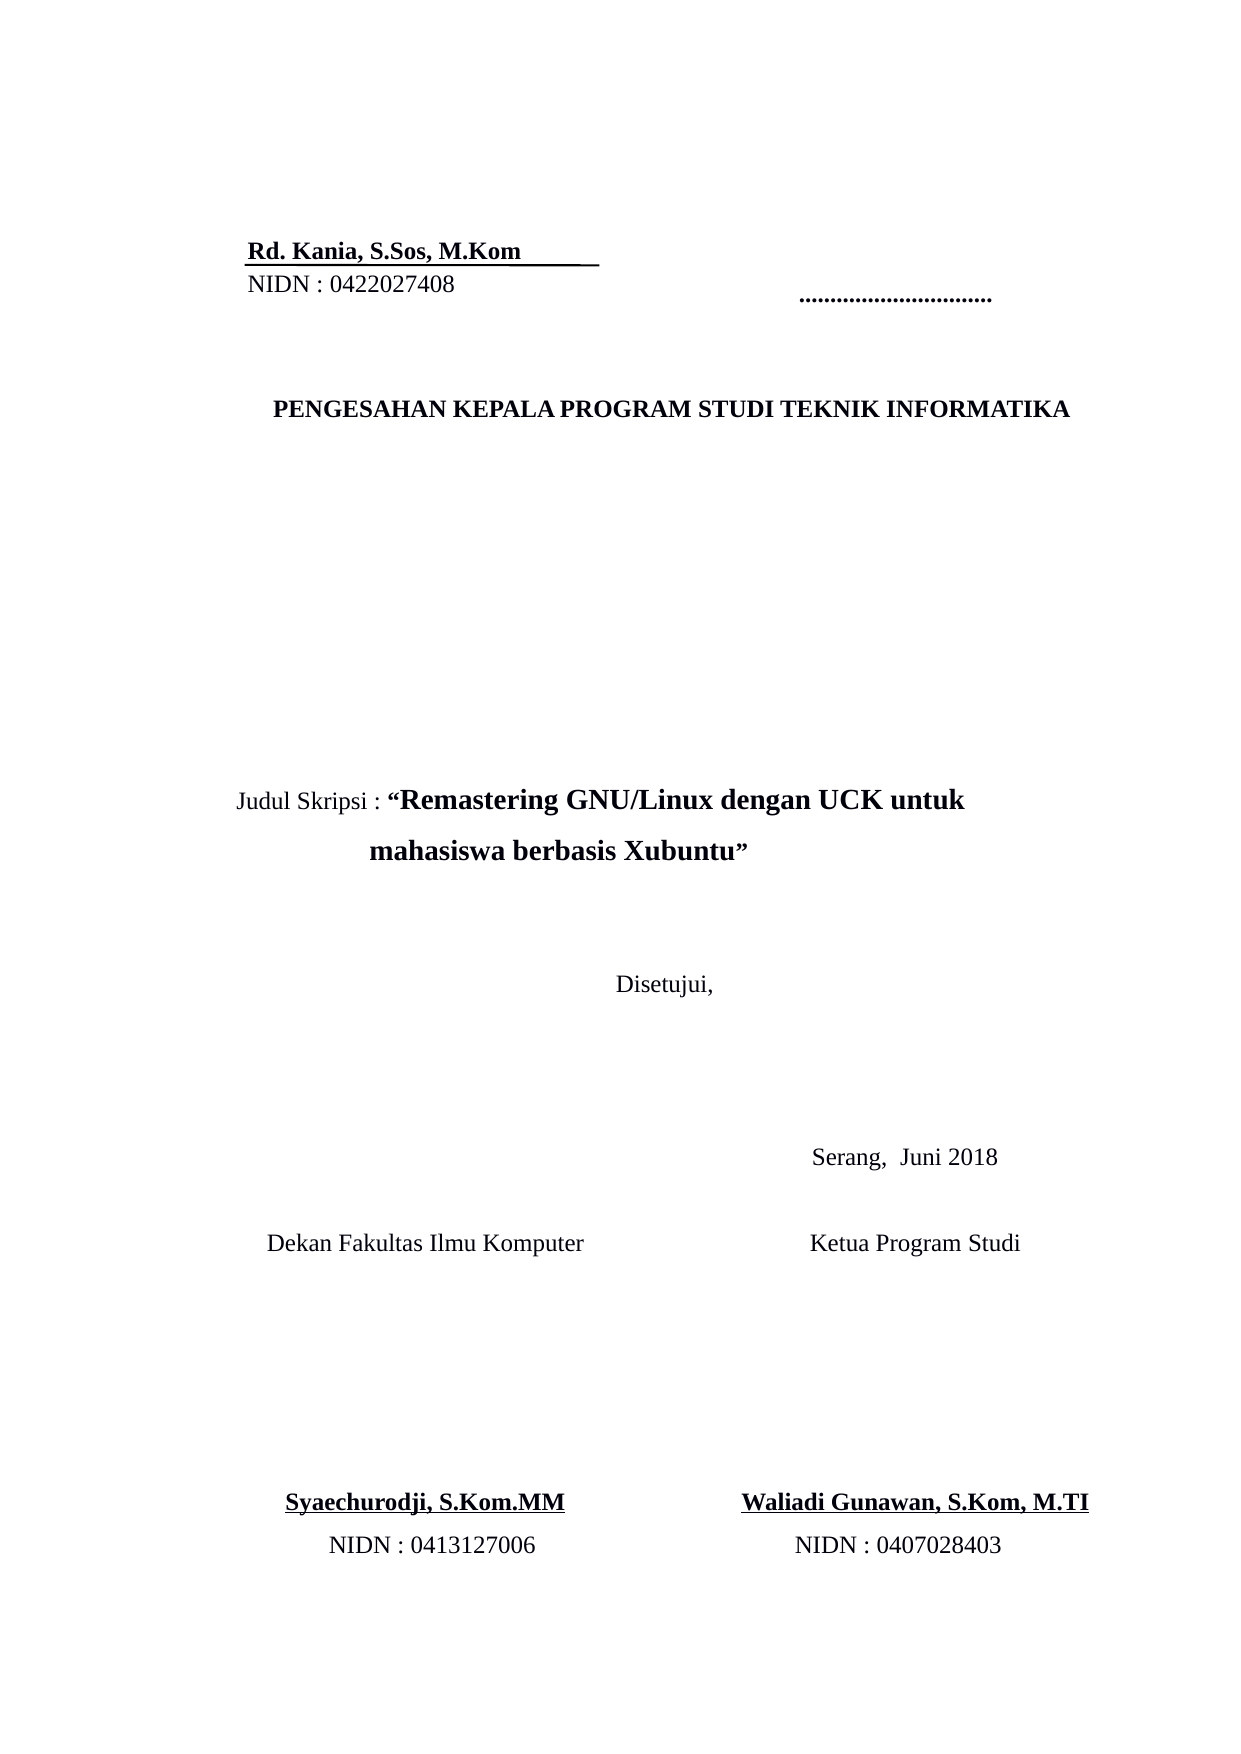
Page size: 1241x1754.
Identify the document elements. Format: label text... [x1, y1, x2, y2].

table_header [602, 1228, 661, 1559]
text Disetujui, [236, 969, 1093, 998]
table_header Dekan Fakultas Ilmu Komputer Syaechurodji, S.Kom.MM NIDN : 0413127006 [248, 1228, 602, 1559]
table_cell Rd. Kania, S.Sos, M.Kom NIDN : 0422027408 [236, 236, 676, 308]
table_cell ............................... [676, 236, 1115, 308]
text PENGESAHAN KEPALA PROGRAM STUDI TEKNIK INFORMATIKA [207, 394, 1137, 423]
text Judul Skripsi : “Remastering GNU/Linux dengan UCK untuk mahasiswa berbasis Xubuntu” [236, 782, 1093, 866]
table_header [661, 1228, 720, 1559]
table_header Ketua Program Studi Waliadi Gunawan, S.Kom, M.TI NIDN : 0407028403 [720, 1228, 1109, 1559]
text Serang, Juni 2018 [236, 1142, 1093, 1171]
